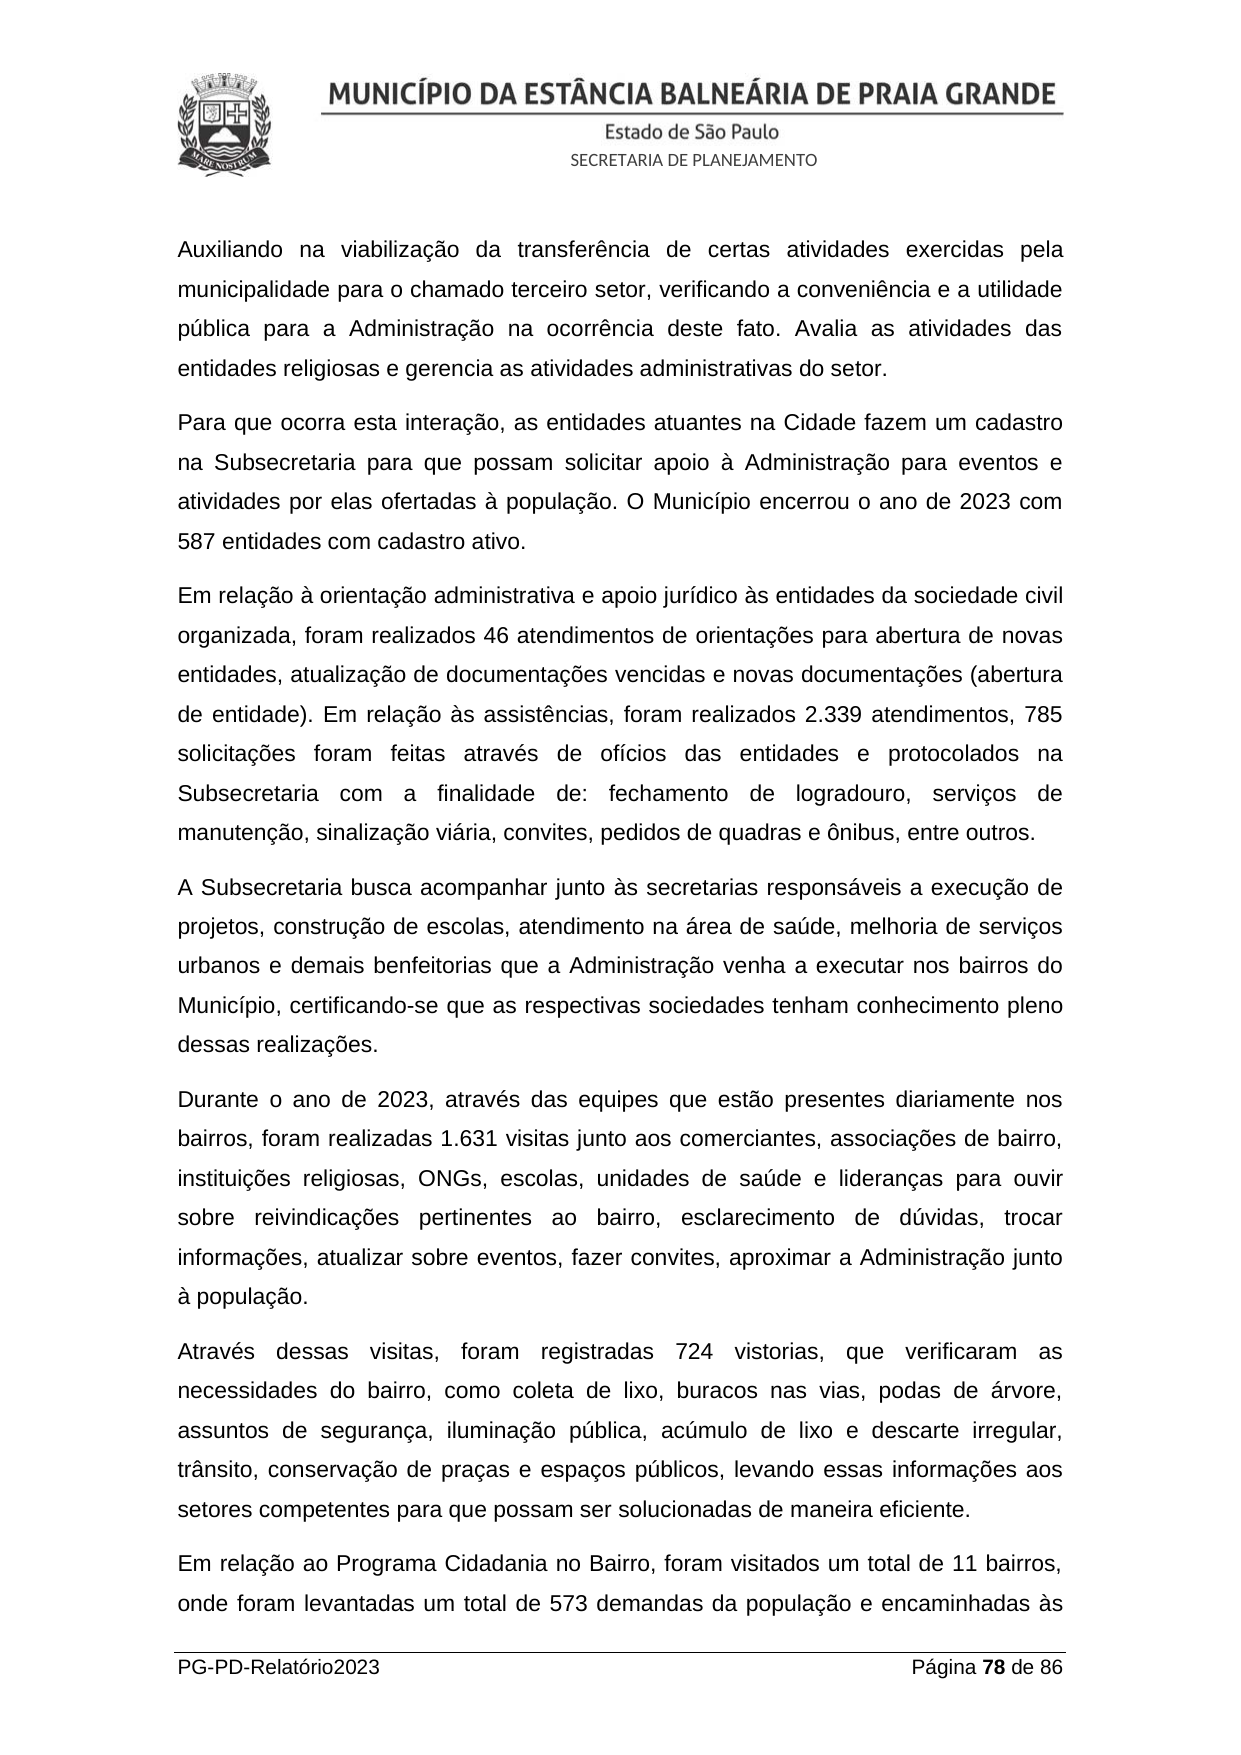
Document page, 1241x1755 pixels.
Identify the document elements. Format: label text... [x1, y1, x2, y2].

text A Subsecretaria busca acompanhar junto às secretarias responsáveis a execução de projetos, construção de escolas, atendimento na área de saúde, melhoria de serviços urbanos e demais benfeitorias que a Administração venha a executar nos bairros do Município, certificando-se que as respectivas sociedades tenham conhecimento pleno dessas realizações. [177, 873, 1063, 1058]
text Auxiliando na viabilização da transferência de certas atividades exercidas pela municipalidade para o chamado terceiro setor, verificando a conveniência e a utilidade pública para a Administração na ocorrência deste fato. Avalia as atividades das entidades religiosas e gerencia as atividades administrativas do setor. [177, 236, 1063, 381]
text Através dessas visitas, foram registradas 724 vistorias, que verificaram as necessidades do bairro, como coleta de lixo, buracos nas vias, podas de árvore, assuntos de segurança, iluminação pública, acúmulo de lixo e descarte irregular, trânsito, conservação de praças e espaços públicos, levando essas informações aos setores competentes para que possam ser solucionadas de maneira eficiente. [177, 1338, 1063, 1522]
text Em relação ao Programa Cidadania no Bairro, foram visitados um total de 11 bairros, onde foram levantadas um total de 573 demandas da população e encaminhadas às [177, 1550, 1063, 1616]
text Em relação à orientação administrativa e apoio jurídico às entidades da sociedade civil organizada, foram realizados 46 atendimentos de orientações para abertura de novas entidades, atualização de documentações vencidas e novas documentações (abertura de entidade). Em relação às assistências, foram realizados 2.339 atendimentos, 785 solicitações foram feitas através de ofícios das entidades e protocolados na Subsecretaria com a finalidade de: fechamento de logradouro, serviços de manutenção, sinalização viária, convites, pedidos de quadras e ônibus, entre outros. [177, 582, 1063, 845]
text Durante o ano de 2023, através das equipes que estão presentes diariamente nos bairros, foram realizadas 1.631 visitas junto aos comerciantes, associações de bairro, instituições religiosas, ONGs, escolas, unidades de saúde e lideranças para ouvir sobre reivindicações pertinentes ao bairro, esclarecimento de dúvidas, trocar informações, atualizar sobre eventos, fazer convites, aproximar a Administração junto à população. [177, 1086, 1063, 1309]
text Para que ocorra esta interação, as entidades atuantes na Cidade fazem um cadastro na Subsecretaria para que possam solicitar apoio à Administração para eventos e atividades por elas ofertadas à população. O Município encerrou o ano de 2023 com 587 entidades com cadastro ativo. [177, 409, 1063, 554]
